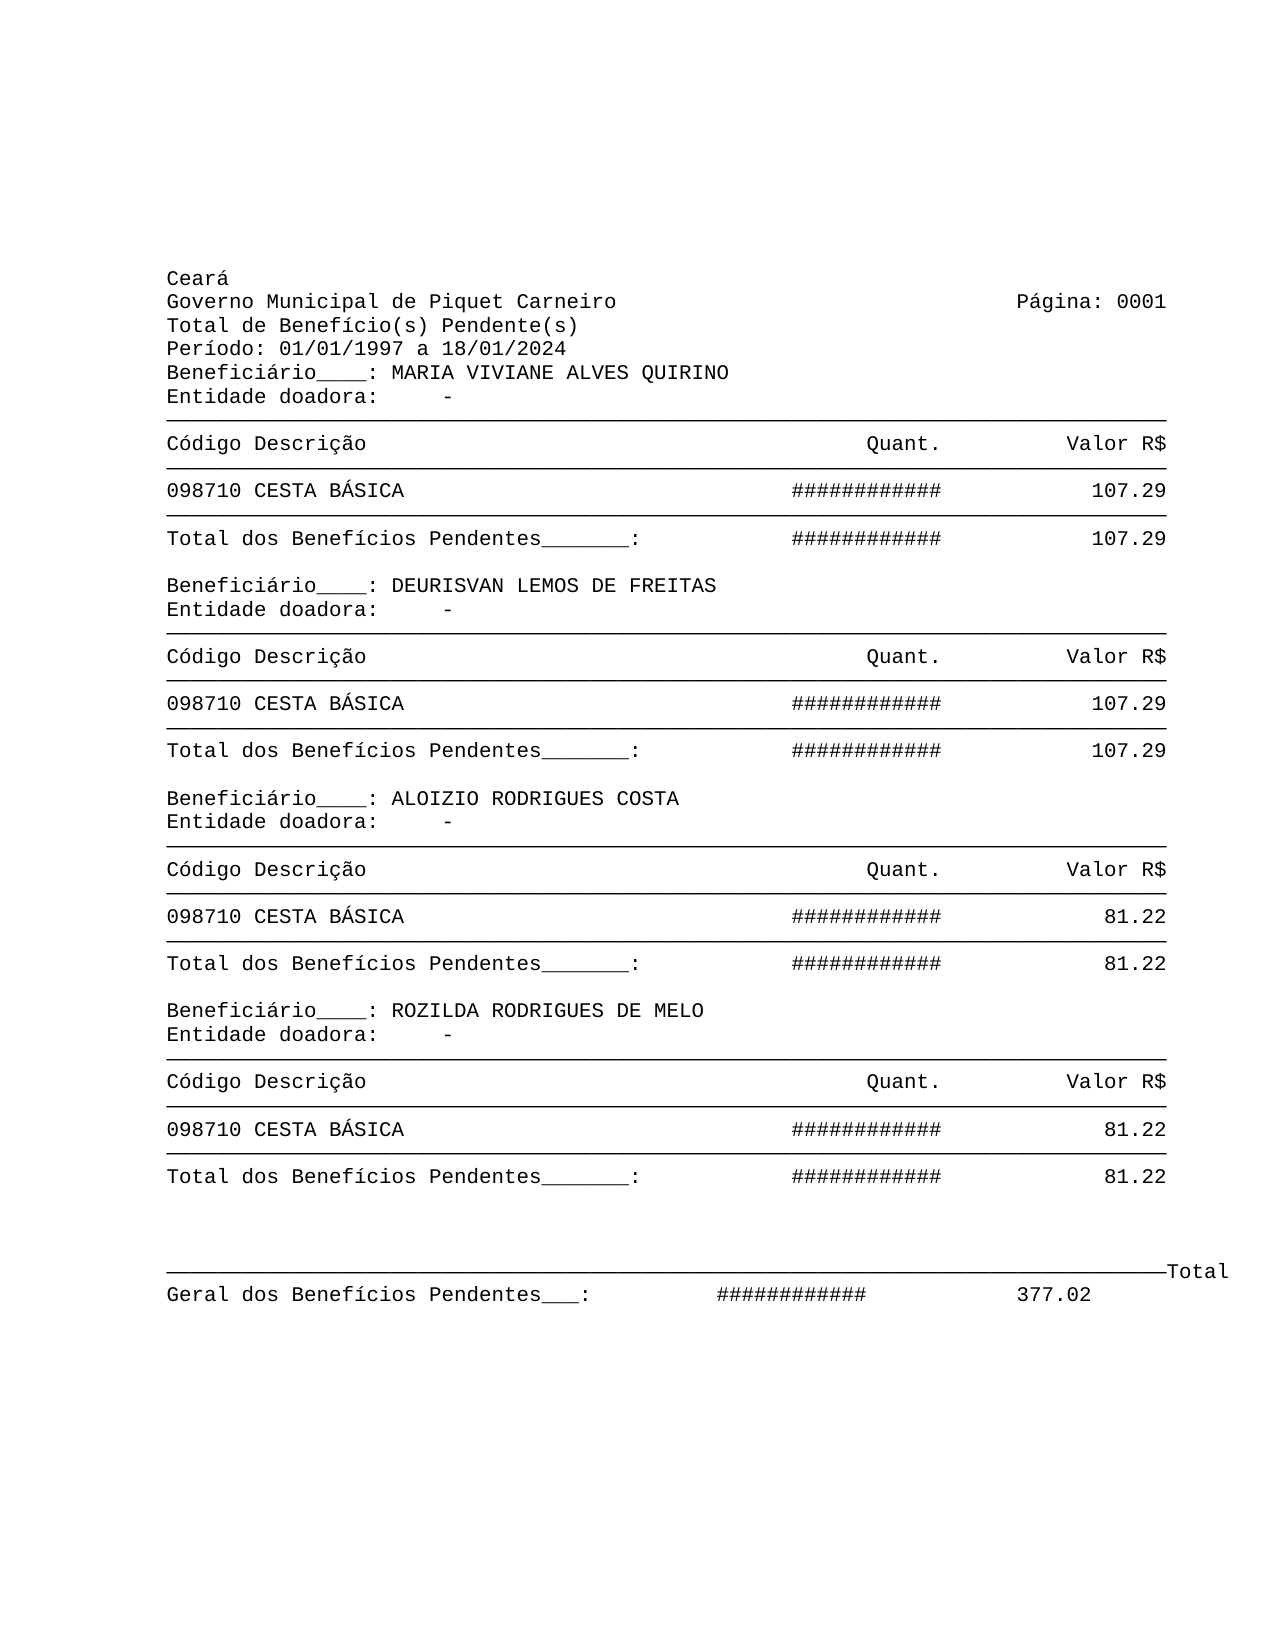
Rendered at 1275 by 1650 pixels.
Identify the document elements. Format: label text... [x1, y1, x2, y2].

text Ceará Governo Municipal de Piquet Carneiro Página: 0001 Total de Benefício(s) Pendente(s) Período: 01/01/1997 a 18/01/2024 Beneficiário____: MARIA VIVIANE ALVES QUIRINO Entidade doadora: - ———————————————————————————————————————————————————————————————————————————————— Código Descrição Quant. Valor R$ ———————————————————————————————————————————————————————————————————————————————— 098710 CESTA BÁSICA ############ 107.29 ———————————————————————————————————————————————————————————————————————————————— Total dos Benefícios Pendentes_______: ############ 107.29 Beneficiário____: DEURISVAN LEMOS DE FREITAS Entidade doadora: - ———————————————————————————————————————————————————————————————————————————————— Código Descrição Quant. Valor R$ ———————————————————————————————————————————————————————————————————————————————— 098710 CESTA BÁSICA ############ 107.29 ———————————————————————————————————————————————————————————————————————————————— Total dos Benefícios Pendentes_______: ############ 107.29 Beneficiário____: ALOIZIO RODRIGUES COSTA Entidade doadora: - ———————————————————————————————————————————————————————————————————————————————— Código Descrição Quant. Valor R$ ———————————————————————————————————————————————————————————————————————————————— 098710 CESTA BÁSICA ############ 81.22 ———————————————————————————————————————————————————————————————————————————————— Total dos Benefícios Pendentes_______: ############ 81.22 Beneficiário____: ROZILDA RODRIGUES DE MELO Entidade doadora: - ———————————————————————————————————————————————————————————————————————————————— Código Descrição Quant. Valor R$ ———————————————————————————————————————————————————————————————————————————————— 098710 CESTA BÁSICA ############ 81.22 ———————————————————————————————————————————————————————————————————————————————— Total dos Benefícios Pendentes_______: ############ 81.22 ————————————————————————————————————————————————————————————————————————————————Total Geral dos Benefícios Pendentes___: ############ 377.02 [166, 267, 1264, 1332]
